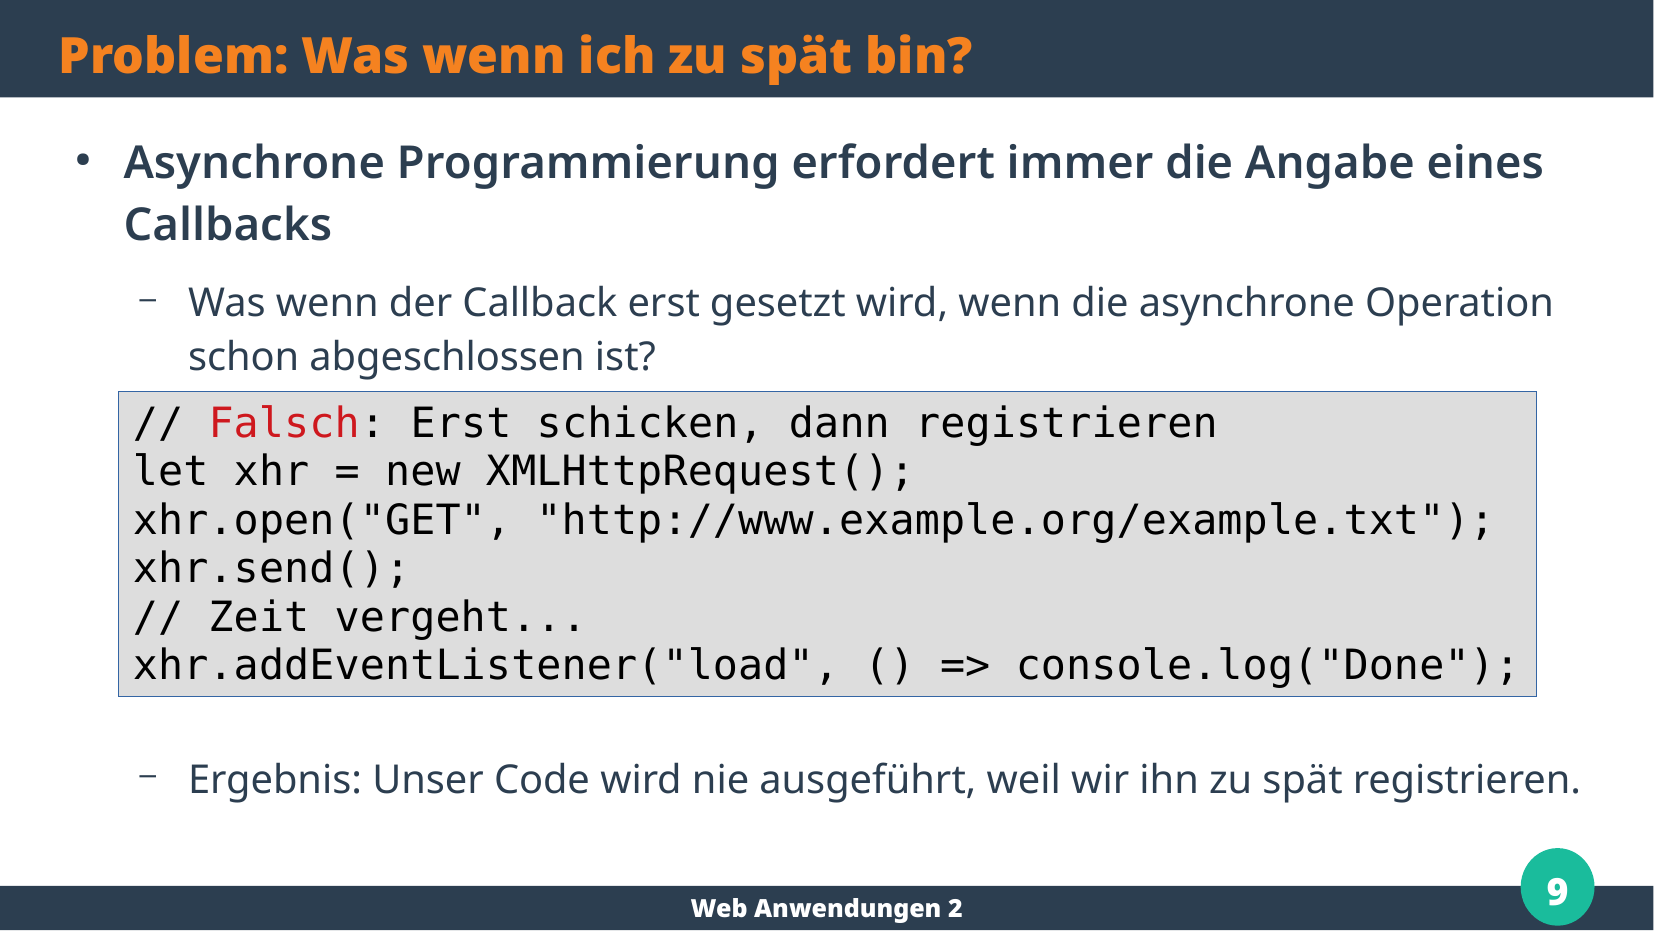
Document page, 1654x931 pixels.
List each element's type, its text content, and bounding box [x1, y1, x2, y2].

title Problem: Was wenn ich zu spät bin? [59, 8, 1595, 89]
text_box // Falsch: Erst schicken, dann registrieren let xhr = new XMLHttpRequest(); xhr.open("GET", "http://www.example.org/example.txt"); xhr.send(); // Zeit vergeht... xhr.addEventListener("load", () => console.log("Done"); [118, 391, 1537, 697]
list Asynchrone Programmierung erfordert immer die Angabe eines Callbacks Was wenn der Callback erst gesetzt wird, wenn die asynchrone Operation schon abgeschlossen ist? Ergebnis: Unser Code wird nie ausgeführt, weil wir ihn zu spät registrieren. [59, 129, 1595, 864]
